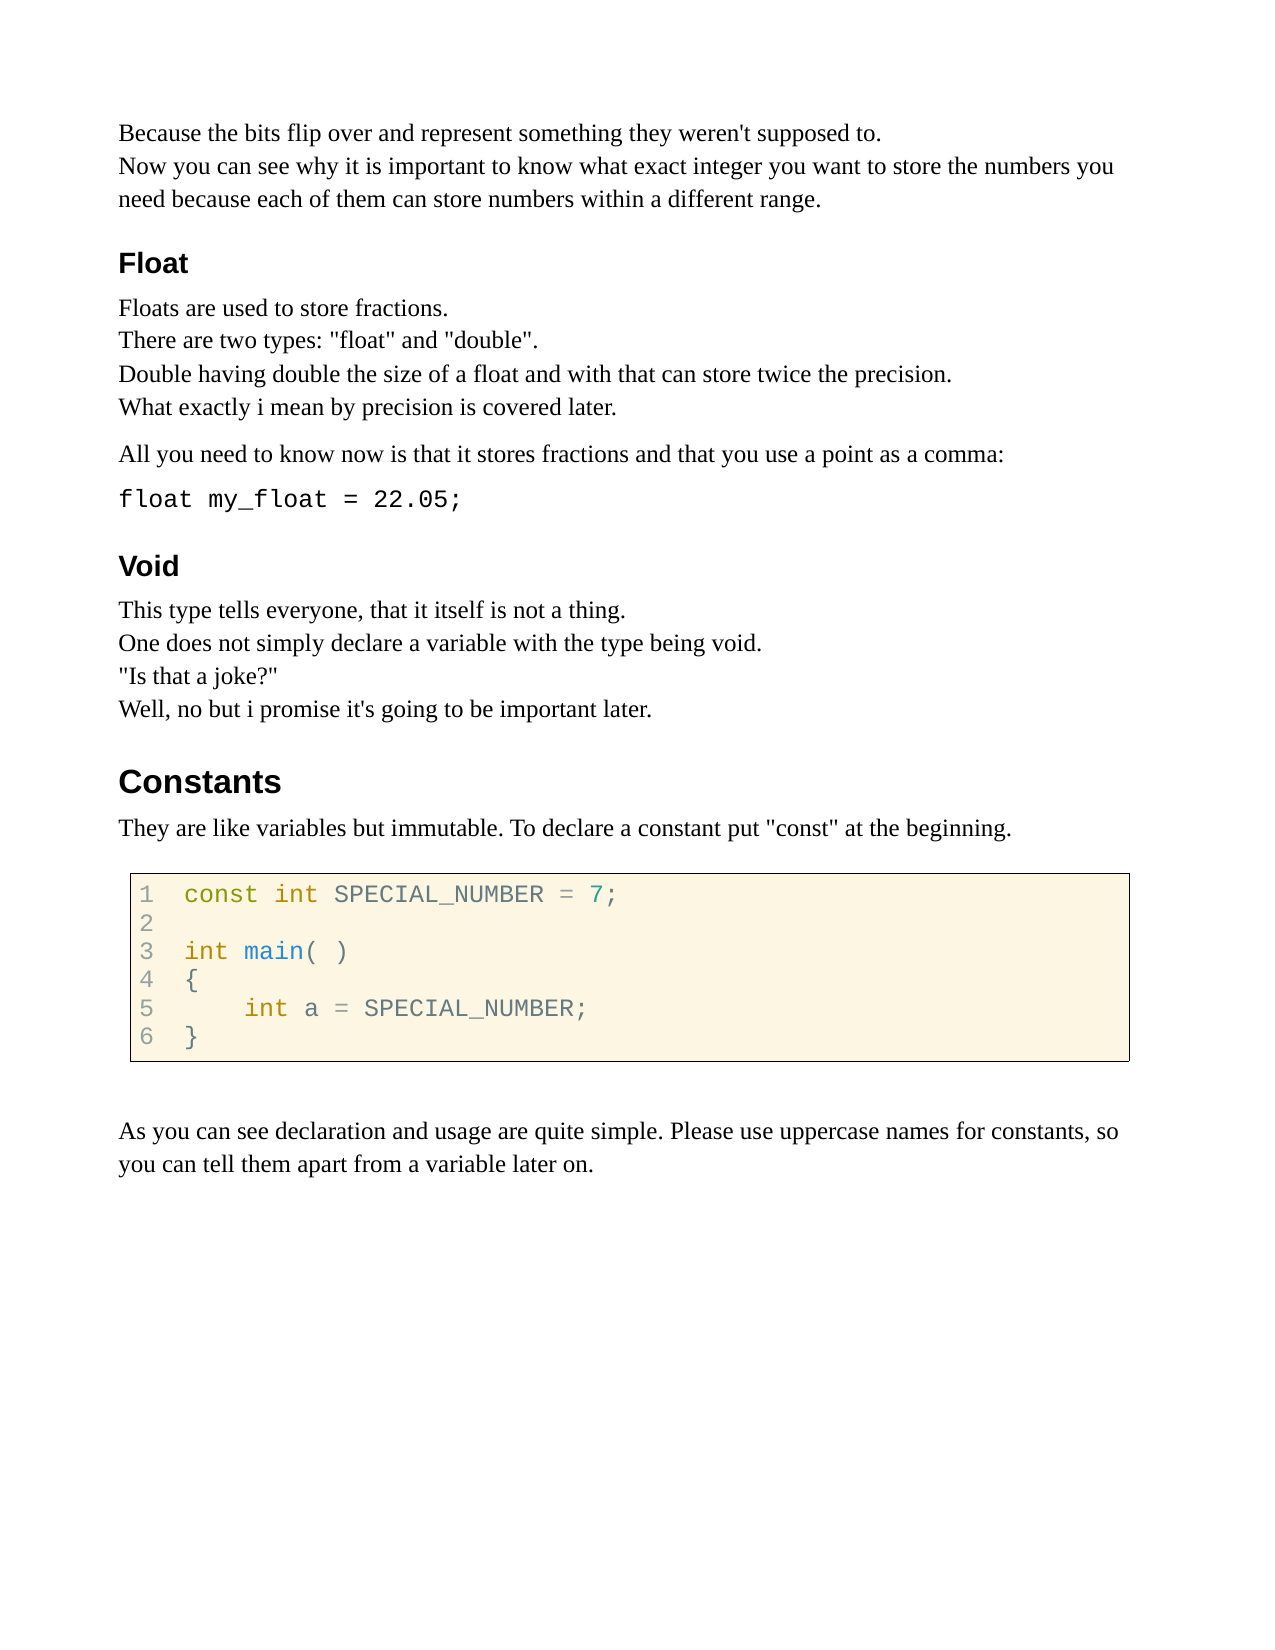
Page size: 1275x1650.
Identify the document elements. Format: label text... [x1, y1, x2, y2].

text 4 { [139, 967, 1120, 995]
text Because the bits flip over and represent something they weren't supposed to. Now you can see why it is important to know what exact integer you want to store the numbers you need because each of them can store numbers within a different range. [118, 118, 1157, 213]
text 3 int main( ) [139, 938, 1120, 967]
text As you can see declaration and usage are quite simple. Please use uppercase names for constants, so you can tell them apart from a variable later on. [118, 1116, 1157, 1178]
text This type tells everyone, that it itself is not a thing. One does not simply declare a variable with the type being void. "Is that a joke?" Well, no but i promise it's going to be important later. [118, 595, 1157, 723]
text 5 int a = SPECIAL_NUMBER; [139, 995, 1120, 1023]
text 1 const int SPECIAL_NUMBER = 7; [139, 882, 1120, 910]
subtitle Constants [118, 762, 1157, 801]
text All you need to know now is that it stores fractions and that you use a point as a comma: [118, 439, 1157, 468]
text float my_float = 22.05; [118, 487, 1157, 515]
text Floats are used to store fractions. There are two types: "float" and "double". Double having double the size of a float and with that can store twice the precision. What exactly i mean by precision is covered later. [118, 293, 1157, 420]
subtitle Float [118, 246, 1157, 280]
text 2 [139, 910, 1120, 938]
subtitle Void [118, 548, 1157, 582]
text They are like variables but immutable. To declare a constant put "const" at the beginning. [118, 813, 1157, 842]
text 6 } [139, 1023, 1120, 1052]
